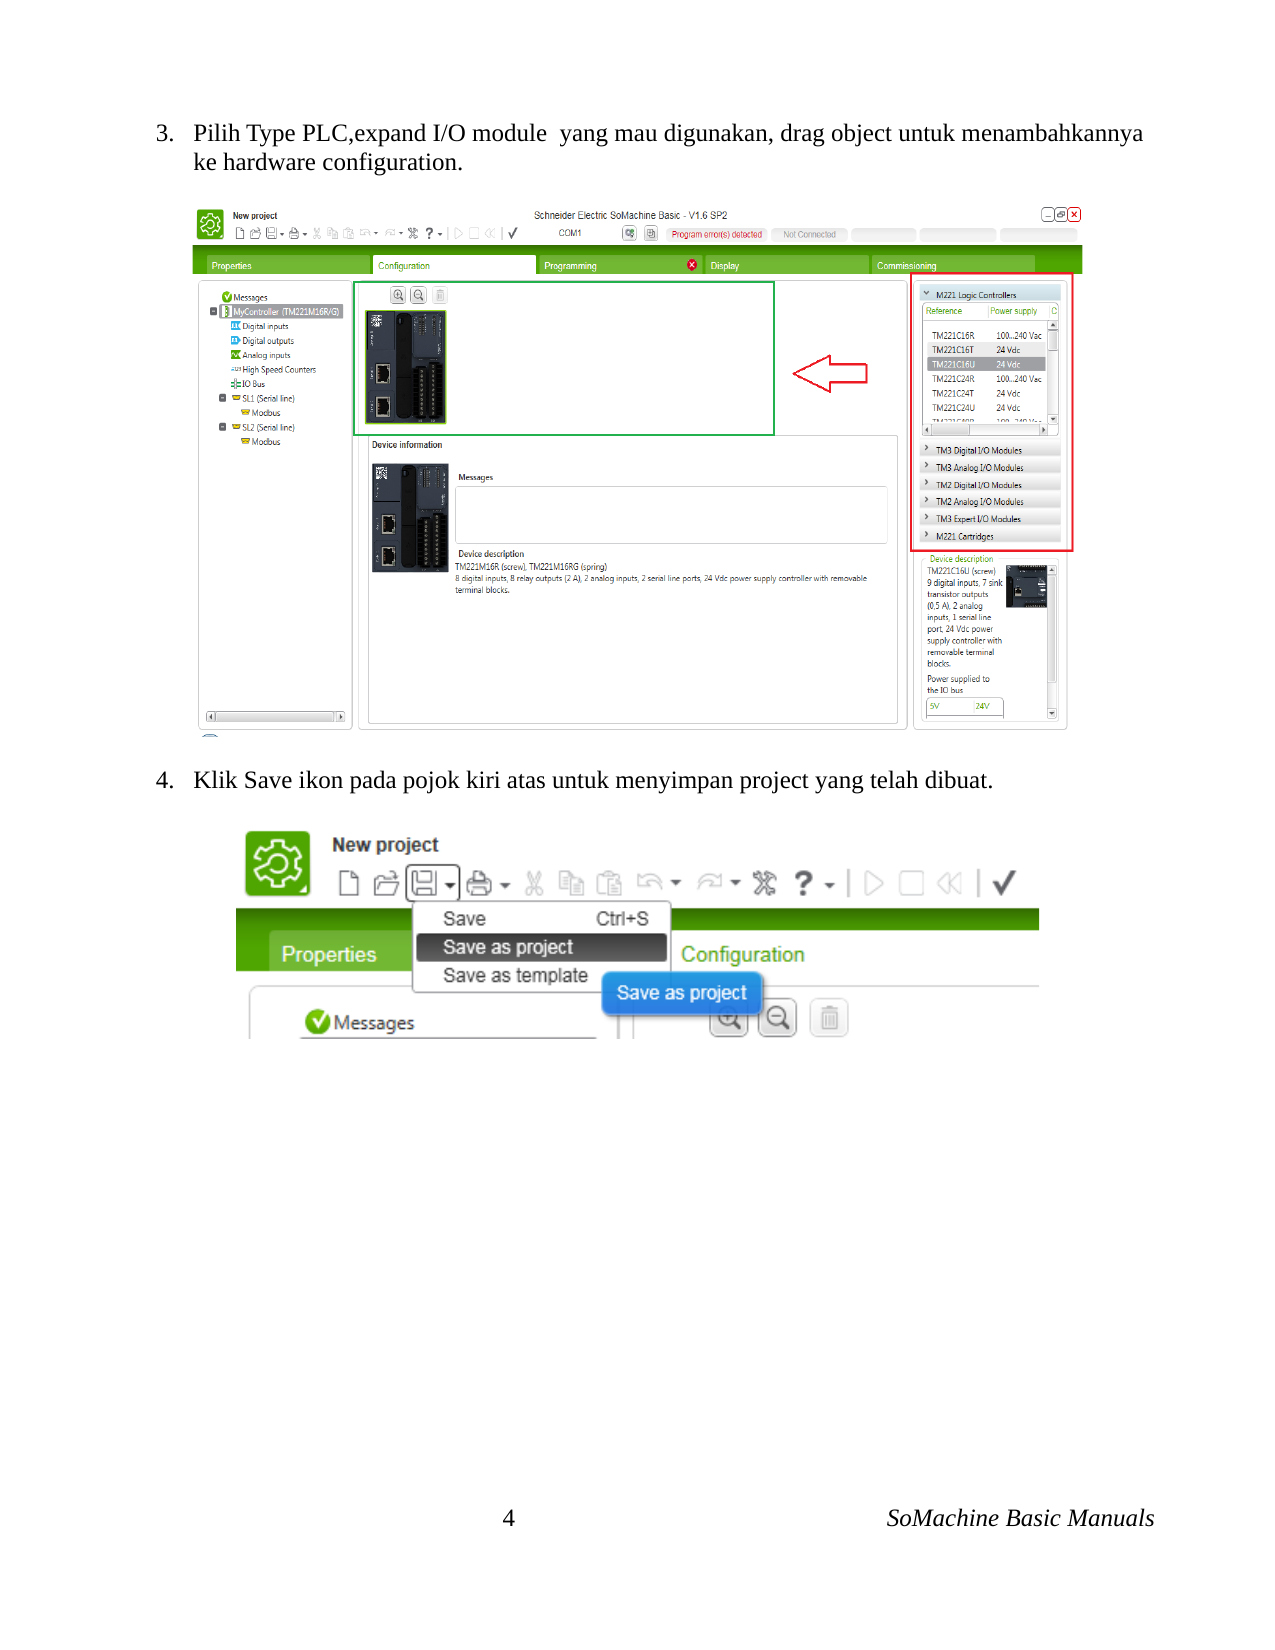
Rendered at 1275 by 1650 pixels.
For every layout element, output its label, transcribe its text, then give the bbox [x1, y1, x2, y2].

list Klik Save ikon pada pojok kiri atas untuk menyimpan project yang telah dibuat. [156, 765, 1157, 794]
picture [192, 204, 1083, 737]
picture [236, 822, 1040, 1039]
list Pilih Type PLC,expand I/O module yang mau digunakan, drag object untuk menambahkannya ke hardware configuration. [156, 118, 1157, 176]
